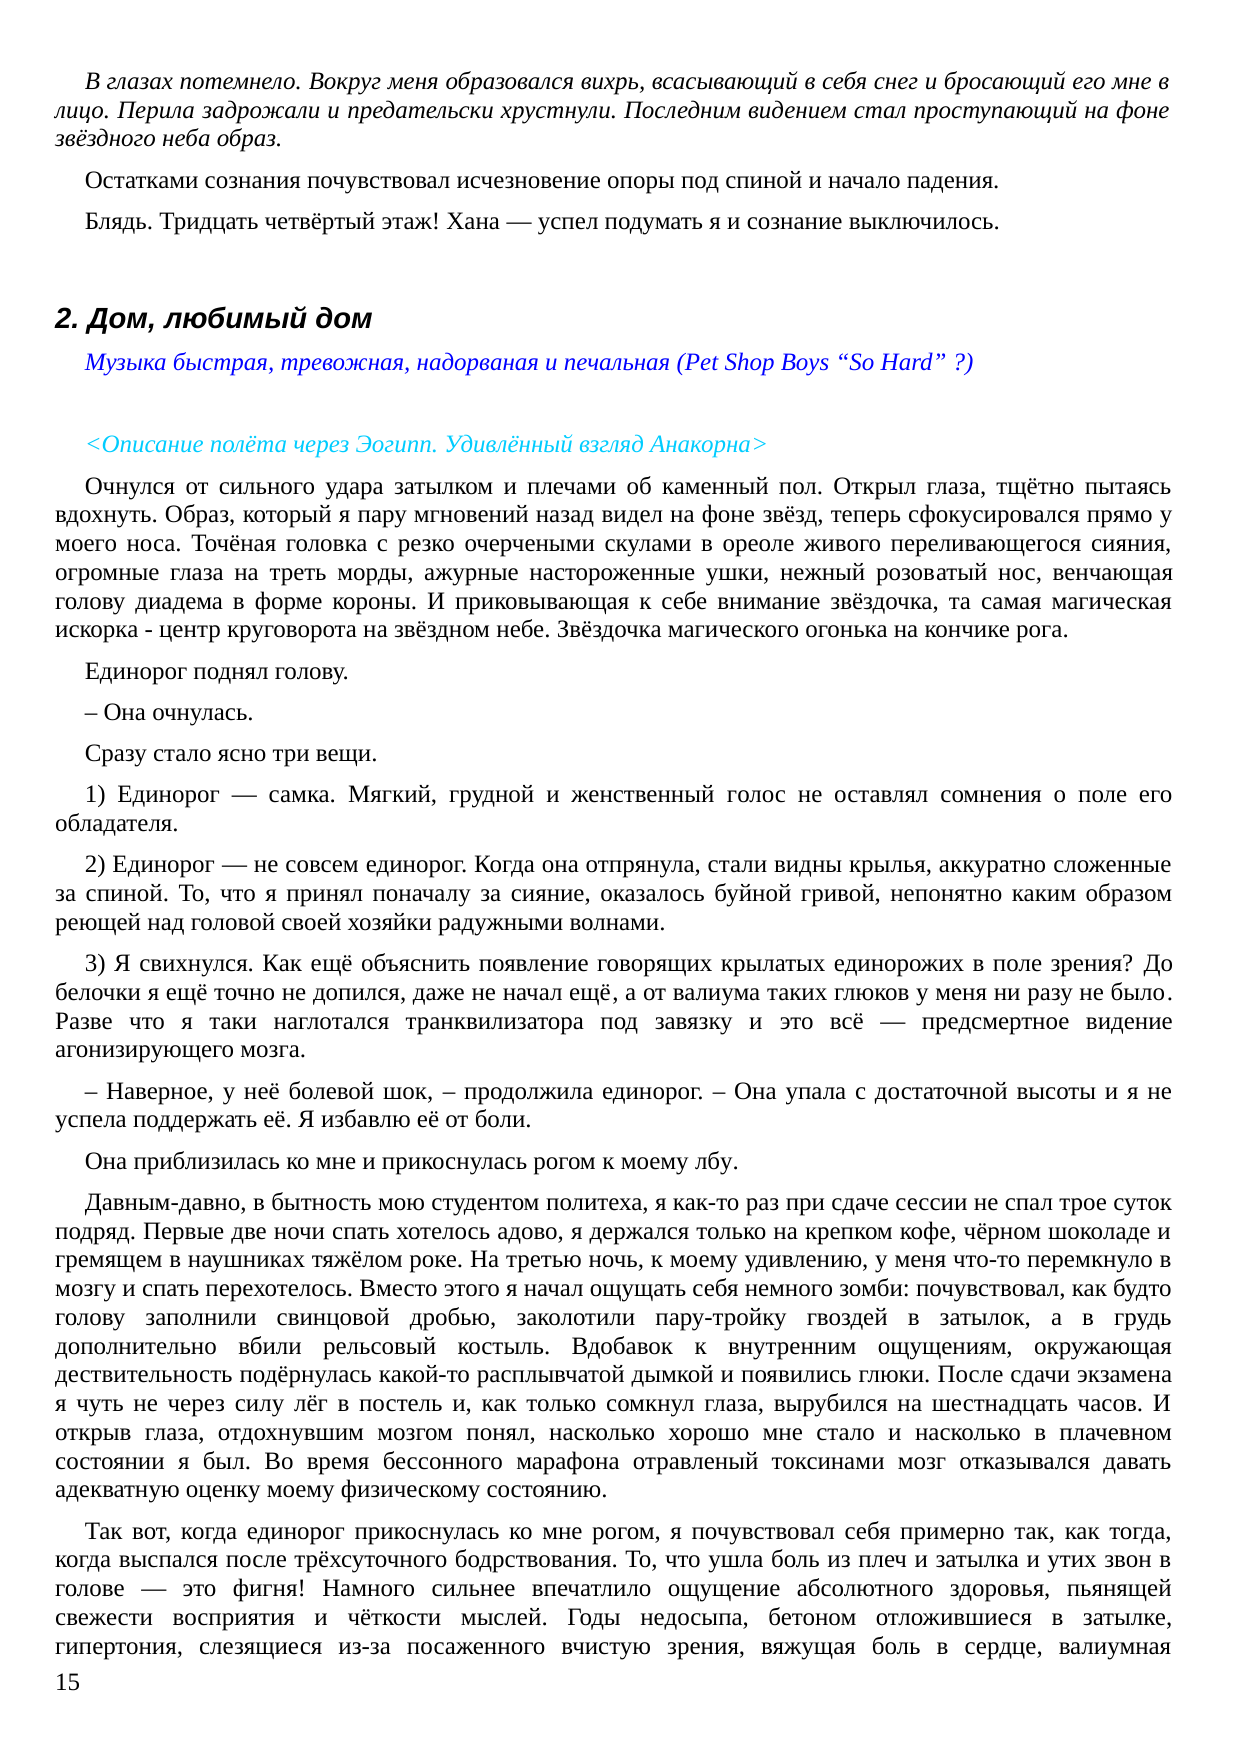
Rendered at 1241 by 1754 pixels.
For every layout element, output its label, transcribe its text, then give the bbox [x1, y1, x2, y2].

text Музыка быстрая, тревожная, надорваная и печальная (Pet Shop Boys “So Hard” ?) [55, 347, 1173, 376]
text Сразу стало ясно три вещи. [55, 738, 1173, 767]
text – Она очнулась. [55, 697, 1173, 726]
subtitle 2. Дом, любимый дом [55, 301, 1173, 334]
text <Описание полёта через Эогипп. Удивлённый взгляд Анакорна> [55, 429, 1173, 458]
text В глазах потемнело. Вокруг меня образовался вихрь, всасывающий в себя снег и бросающий его мне в лицо. Перила задрожали и предательски хрустнули. Последним видением стал проступающий на фоне звёздного неба образ. [55, 66, 1173, 152]
text – Наверное, у неё болевой шок, – продолжила единорог. – Она упала с достаточной высоты и я не успела поддержать её. Я избавлю её от боли. [55, 1076, 1173, 1133]
text Она приблизилась ко мне и прикоснулась рогом к моему лбу. [55, 1146, 1173, 1174]
text Так вот, когда единорог прикоснулась ко мне рогом, я почувствовал себя примерно так, как тогда, когда выспался после трёхсуточного бодрствования. То, что ушла боль из плеч и затылка и утих звон в голове — это фигня! Намного сильнее впечатлило ощущение абсолютного здоровья, пьянящей свежести восприятия и чёткости мыслей. Годы недосыпа, бетоном отложившиеся в затылке, гипертония, слезящиеся из-за посаженного вчистую зрения, вяжущая боль в сердце, валиумная [55, 1516, 1173, 1659]
text 3) Я свихнулся. Как ещё объяснить появление говорящих крылатых единорожих в поле зрения? До белочки я ещё точно не допился, даже не начал ещё, а от валиума таких глюков у меня ни разу не было. Разве что я таки наглотался транквилизатора под завязку и это всё — предсмертное видение агонизирующего мозга. [55, 948, 1173, 1063]
text Давным-давно, в бытность мою студентом политеха, я как-то раз при сдаче сессии не спал трое суток подряд. Первые две ночи спать хотелось адово, я держался только на крепком кофе, чёрном шоколаде и гремящем в наушниках тяжёлом роке. На третью ночь, к моему удивлению, у меня что-то перемкнуло в мозгу и спать перехотелось. Вместо этого я начал ощущать себя немного зомби: почувствовал, как будто голову заполнили свинцовой дробью, заколотили пару-тройку гвоздей в затылок, а в грудь дополнительно вбили рельсовый костыль. Вдобавок к внутренним ощущениям, окружающая дествительность подёрнулась какой-то расплывчатой дымкой и появились глюки. После сдачи экзамена я чуть не через силу лёг в постель и, как только сомкнул глаза, вырубился на шестнадцать часов. И открыв глаза, отдохнувшим мозгом понял, насколько хорошо мне стало и насколько в плачевном состоянии я был. Во время бессонного марафона отравленый токсинами мозг отказывался давать адекватную оценку моему физическому состоянию. [55, 1187, 1173, 1503]
text Остатками сознания почувствовал исчезновение опоры под спиной и начало падения. [55, 165, 1173, 193]
text Единорог поднял голову. [55, 656, 1173, 684]
text Блядь. Тридцать четвёртый этаж! Хана — успел подумать я и сознание выключилось. [55, 206, 1173, 235]
text Очнулся от сильного удара затылком и плечами об каменный пол. Открыл глаза, тщётно пытаясь вдохнуть. Образ, который я пару мгновений назад видел на фоне звёзд, теперь сфокусировался прямо у моего носа. Точёная головка с резко очерчеными скулами в ореоле живого переливающегося сияния, огромные глаза на треть морды, ажурные настороженные ушки, нежный розоватый нос, венчающая голову диадема в форме короны. И приковывающая к себе внимание звёздочка, та самая магическая искорка - центр круговорота на звёздном небе. Звёздочка магического огонька на кончике рога. [55, 471, 1173, 643]
text 2) Единорог — не совсем единорог. Когда она отпрянула, стали видны крылья, аккуратно сложенные за спиной. То, что я принял поначалу за сияние, оказалось буйной гривой, непонятно каким образом реющей над головой своей хозяйки радужными волнами. [55, 849, 1173, 936]
text 1) Единорог — самка. Мягкий, грудной и женственный голос не оставлял сомнения о поле его обладателя. [55, 779, 1173, 837]
